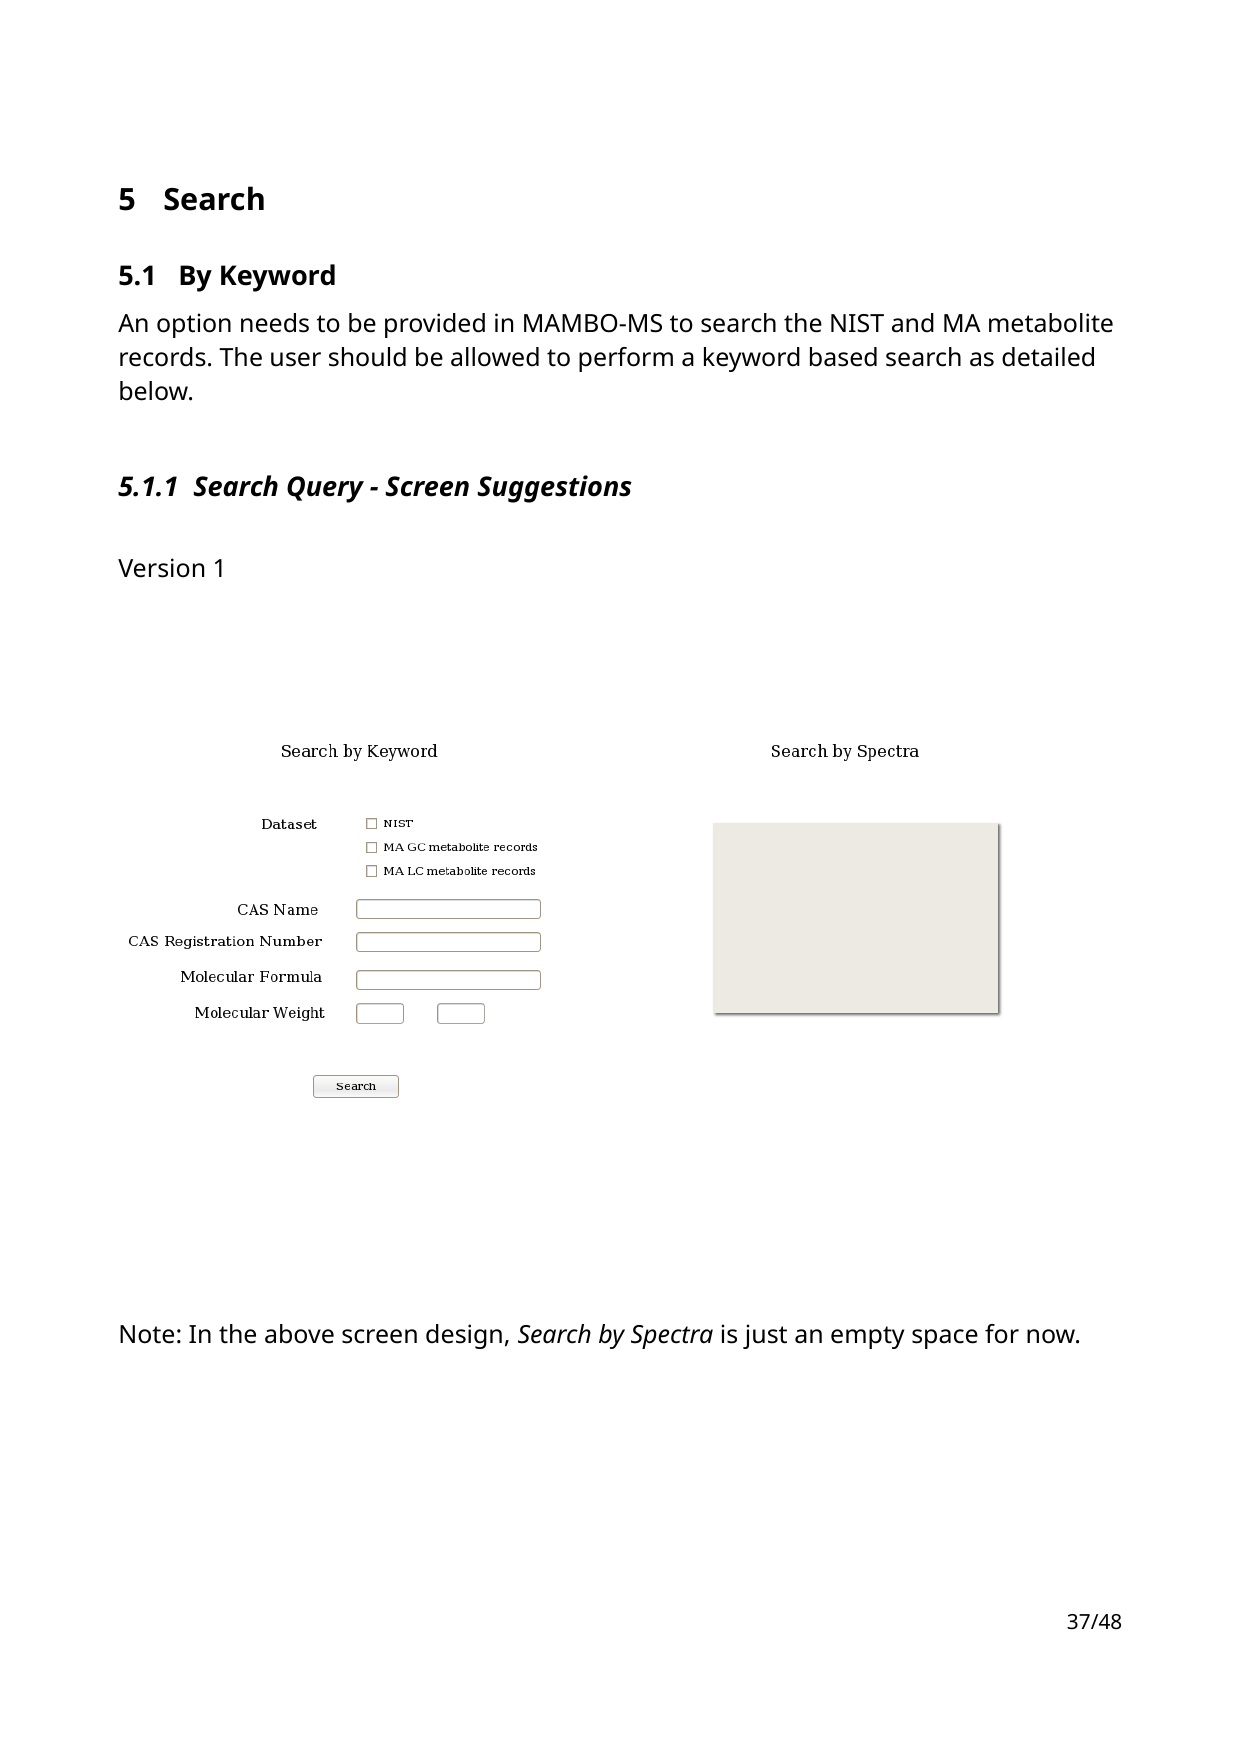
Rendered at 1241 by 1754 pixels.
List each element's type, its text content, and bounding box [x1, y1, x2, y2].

picture [118, 584, 1122, 1283]
text Version 1 [118, 551, 1122, 584]
text Note: In the above screen design, Search by Spectra is just an empty space for now. [118, 1316, 1122, 1350]
subtitle By Keyword [118, 256, 1122, 293]
subtitle Search [118, 177, 1122, 219]
text An option needs to be provided in MAMBO-MS to search the NIST and MA metabolite records. The user should be allowed to perform a keyword based search as detailed below. [118, 306, 1122, 408]
subtitle Search Query - Screen Suggestions [118, 467, 1122, 504]
